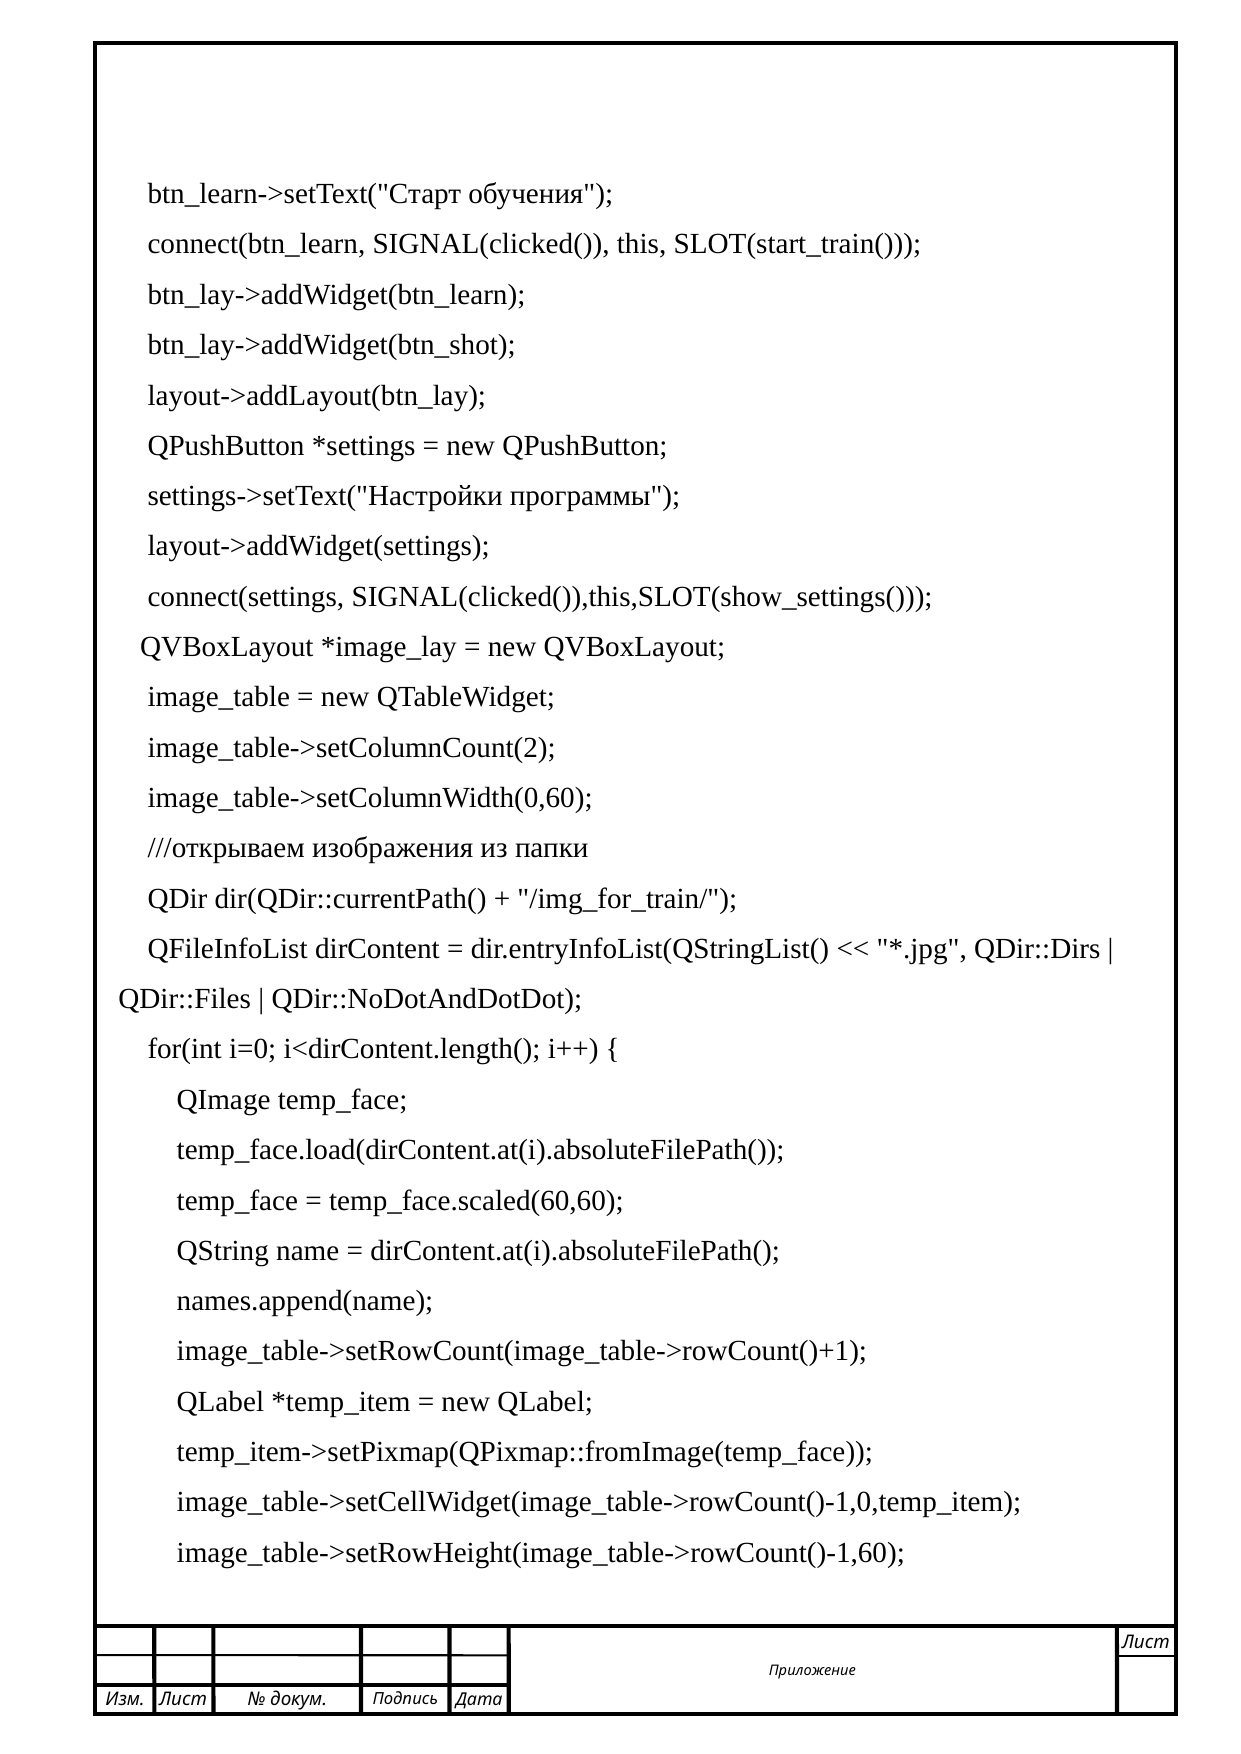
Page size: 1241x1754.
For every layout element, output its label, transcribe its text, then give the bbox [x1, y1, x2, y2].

text image_table->setCellWidget(image_table->rowCount()-1,0,temp_item); [118, 1484, 1122, 1518]
text image_table->setColumnWidth(0,60); [118, 780, 1122, 814]
text image_table->setColumnCount(2); [118, 730, 1122, 763]
text QImage temp_face; [118, 1082, 1122, 1116]
text layout->addWidget(settings); [118, 528, 1122, 562]
text temp_face = temp_face.scaled(60,60); [118, 1183, 1122, 1216]
text QFileInfoList dirContent = dir.entryInfoList(QStringList() << "*.jpg", QDir::Dirs | QDir::Files | QDir::NoDotAndDotDot); [118, 931, 1122, 1015]
text connect(settings, SIGNAL(clicked()),this,SLOT(show_settings())); [118, 579, 1122, 612]
text layout->addLayout(btn_lay); [118, 378, 1122, 411]
text image_table->setRowHeight(image_table->rowCount()-1,60); [118, 1535, 1122, 1568]
text connect(btn_learn, SIGNAL(clicked()), this, SLOT(start_train())); [118, 227, 1122, 260]
text ///открываем изображения из папки [118, 830, 1122, 864]
text btn_lay->addWidget(btn_shot); [118, 327, 1122, 361]
text temp_item->setPixmap(QPixmap::fromImage(temp_face)); [118, 1434, 1122, 1468]
text btn_learn->setText("Старт обучения"); [118, 176, 1122, 210]
text QLabel *temp_item = new QLabel; [118, 1384, 1122, 1417]
text image_table = new QTableWidget; [118, 679, 1122, 713]
text for(int i=0; i<dirContent.length(); i++) { [118, 1032, 1122, 1065]
text btn_lay->addWidget(btn_learn); [118, 277, 1122, 311]
text temp_face.load(dirContent.at(i).absoluteFilePath()); [118, 1132, 1122, 1166]
text settings->setText("Настройки программы"); [118, 478, 1122, 512]
text QPushButton *settings = new QPushButton; [118, 428, 1122, 461]
text image_table->setRowCount(image_table->rowCount()+1); [118, 1333, 1122, 1367]
text QString name = dirContent.at(i).absoluteFilePath(); [118, 1233, 1122, 1266]
text names.append(name); [118, 1283, 1122, 1317]
text QDir dir(QDir::currentPath() + "/img_for_train/"); [118, 881, 1122, 914]
text QVBoxLayout *image_lay = new QVBoxLayout; [118, 629, 1122, 663]
